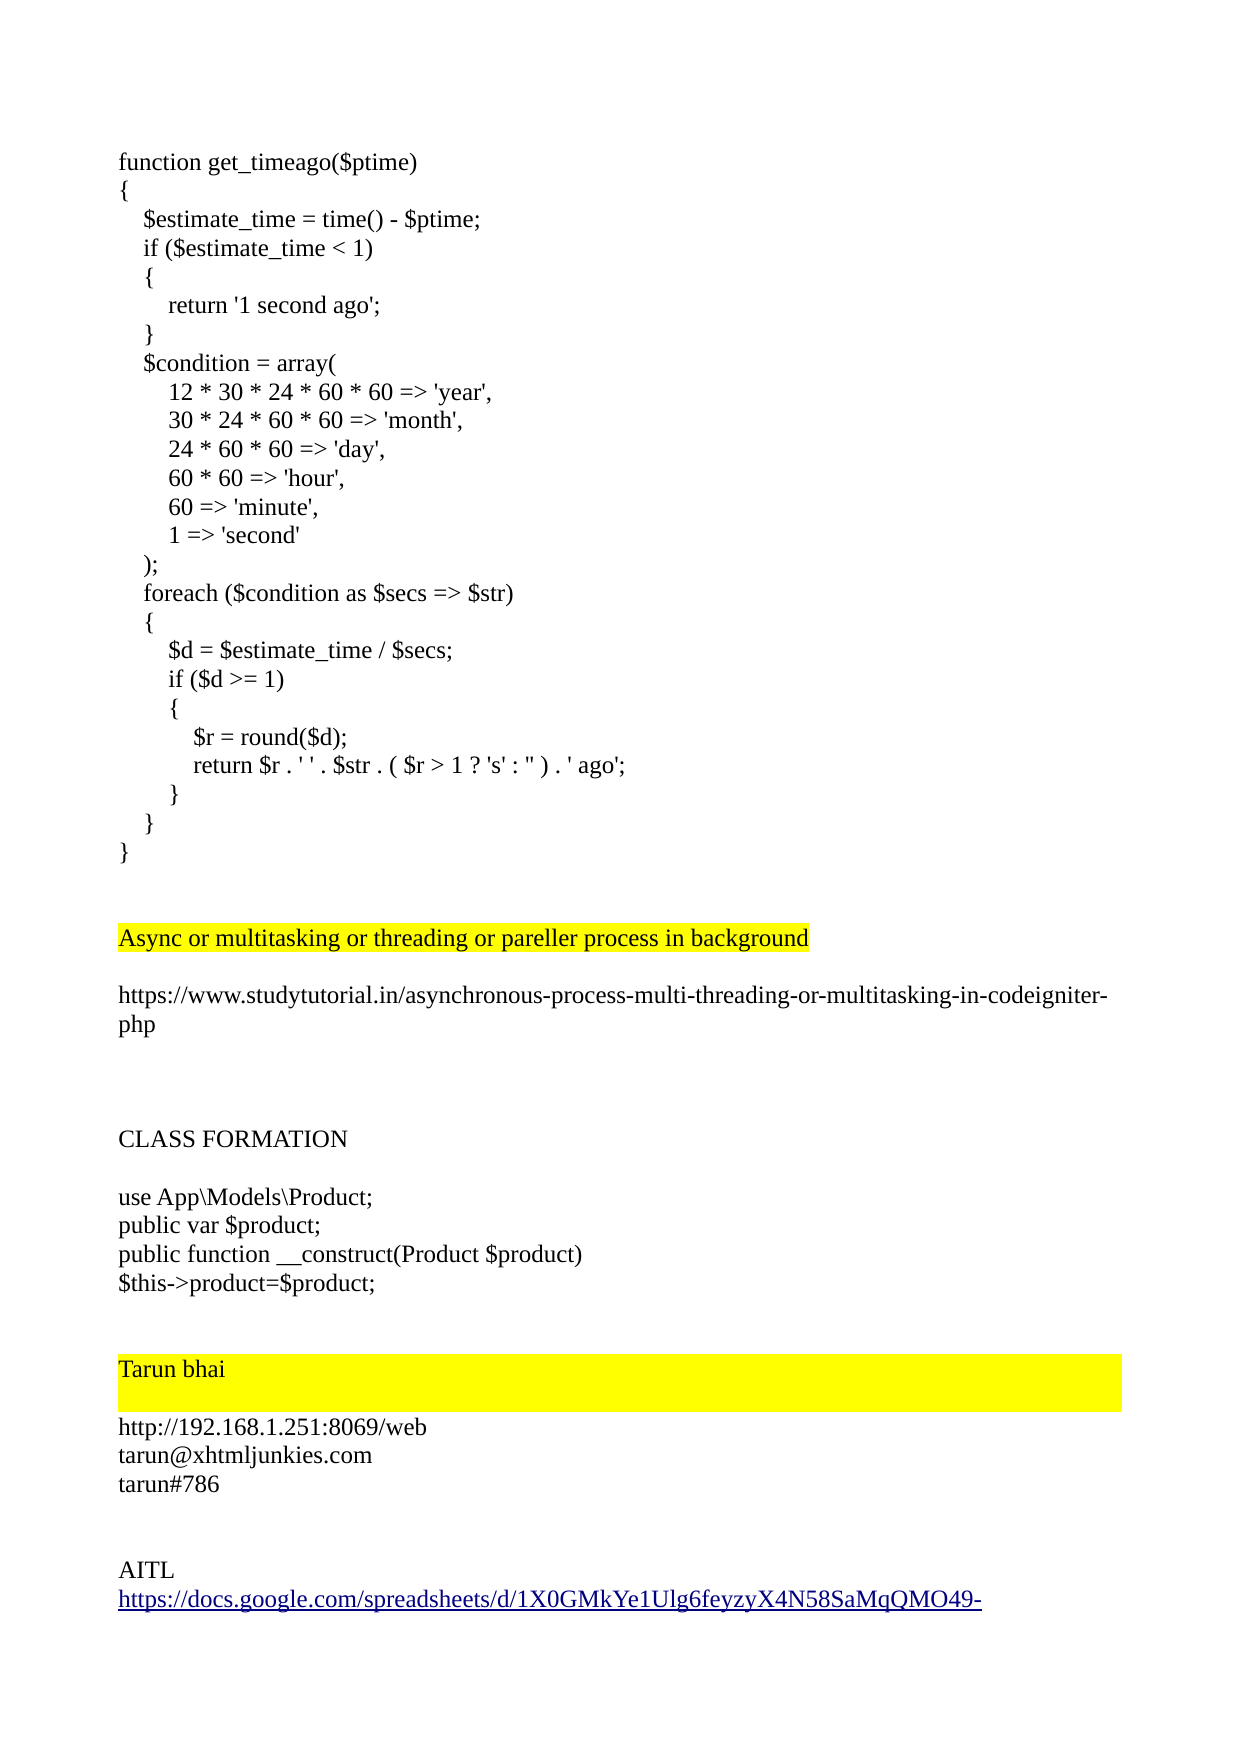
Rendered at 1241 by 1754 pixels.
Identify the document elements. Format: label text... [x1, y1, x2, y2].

text { [118, 176, 1122, 204]
text http://192.168.1.251:8069/web [118, 1412, 1122, 1441]
text { [118, 262, 1122, 291]
text if ($d >= 1) [118, 664, 1122, 693]
text function get_timeago($ptime) [118, 147, 1122, 176]
text return '1 second ago'; [118, 291, 1122, 319]
text } [118, 837, 1122, 866]
text foreach ($condition as $secs => $str) [118, 578, 1122, 607]
text 24 * 60 * 60 => 'day', [118, 434, 1122, 463]
text Async or multitasking or threading or pareller process in background [118, 923, 1122, 952]
text use App\Models\Product; [118, 1182, 1122, 1211]
text tarun@xhtmljunkies.com [118, 1441, 1122, 1469]
text { [118, 607, 1122, 636]
text tarun#786 [118, 1469, 1122, 1498]
text Tarun bhai [118, 1354, 1122, 1383]
text public var $product; [118, 1211, 1122, 1239]
text 1 => 'second' [118, 521, 1122, 549]
text AITL [118, 1556, 1122, 1584]
text 60 * 60 => 'hour', [118, 463, 1122, 492]
text https://docs.google.com/spreadsheets/d/1X0GMkYe1Ulg6feyzyX4N58SaMqQMO49- [118, 1584, 1122, 1613]
text $r = round($d); [118, 722, 1122, 751]
text https://www.studytutorial.in/asynchronous-process-multi-threading-or-multitasking-in-codeigniter-php [118, 981, 1122, 1038]
text if ($estimate_time < 1) [118, 233, 1122, 262]
text 30 * 24 * 60 * 60 => 'month', [118, 406, 1122, 434]
text { [118, 693, 1122, 722]
text ); [118, 549, 1122, 578]
text $condition = array( [118, 348, 1122, 377]
text CLASS FORMATION [118, 1124, 1122, 1153]
text } [118, 808, 1122, 837]
text $d = $estimate_time / $secs; [118, 636, 1122, 664]
text public function __construct(Product $product) [118, 1239, 1122, 1268]
text 12 * 30 * 24 * 60 * 60 => 'year', [118, 377, 1122, 406]
text 60 => 'minute', [118, 492, 1122, 521]
text } [118, 779, 1122, 808]
text return $r . ' ' . $str . ( $r > 1 ? 's' : '' ) . ' ago'; [118, 751, 1122, 779]
text $estimate_time = time() - $ptime; [118, 204, 1122, 233]
text } [118, 319, 1122, 348]
text $this->product=$product; [118, 1268, 1122, 1297]
